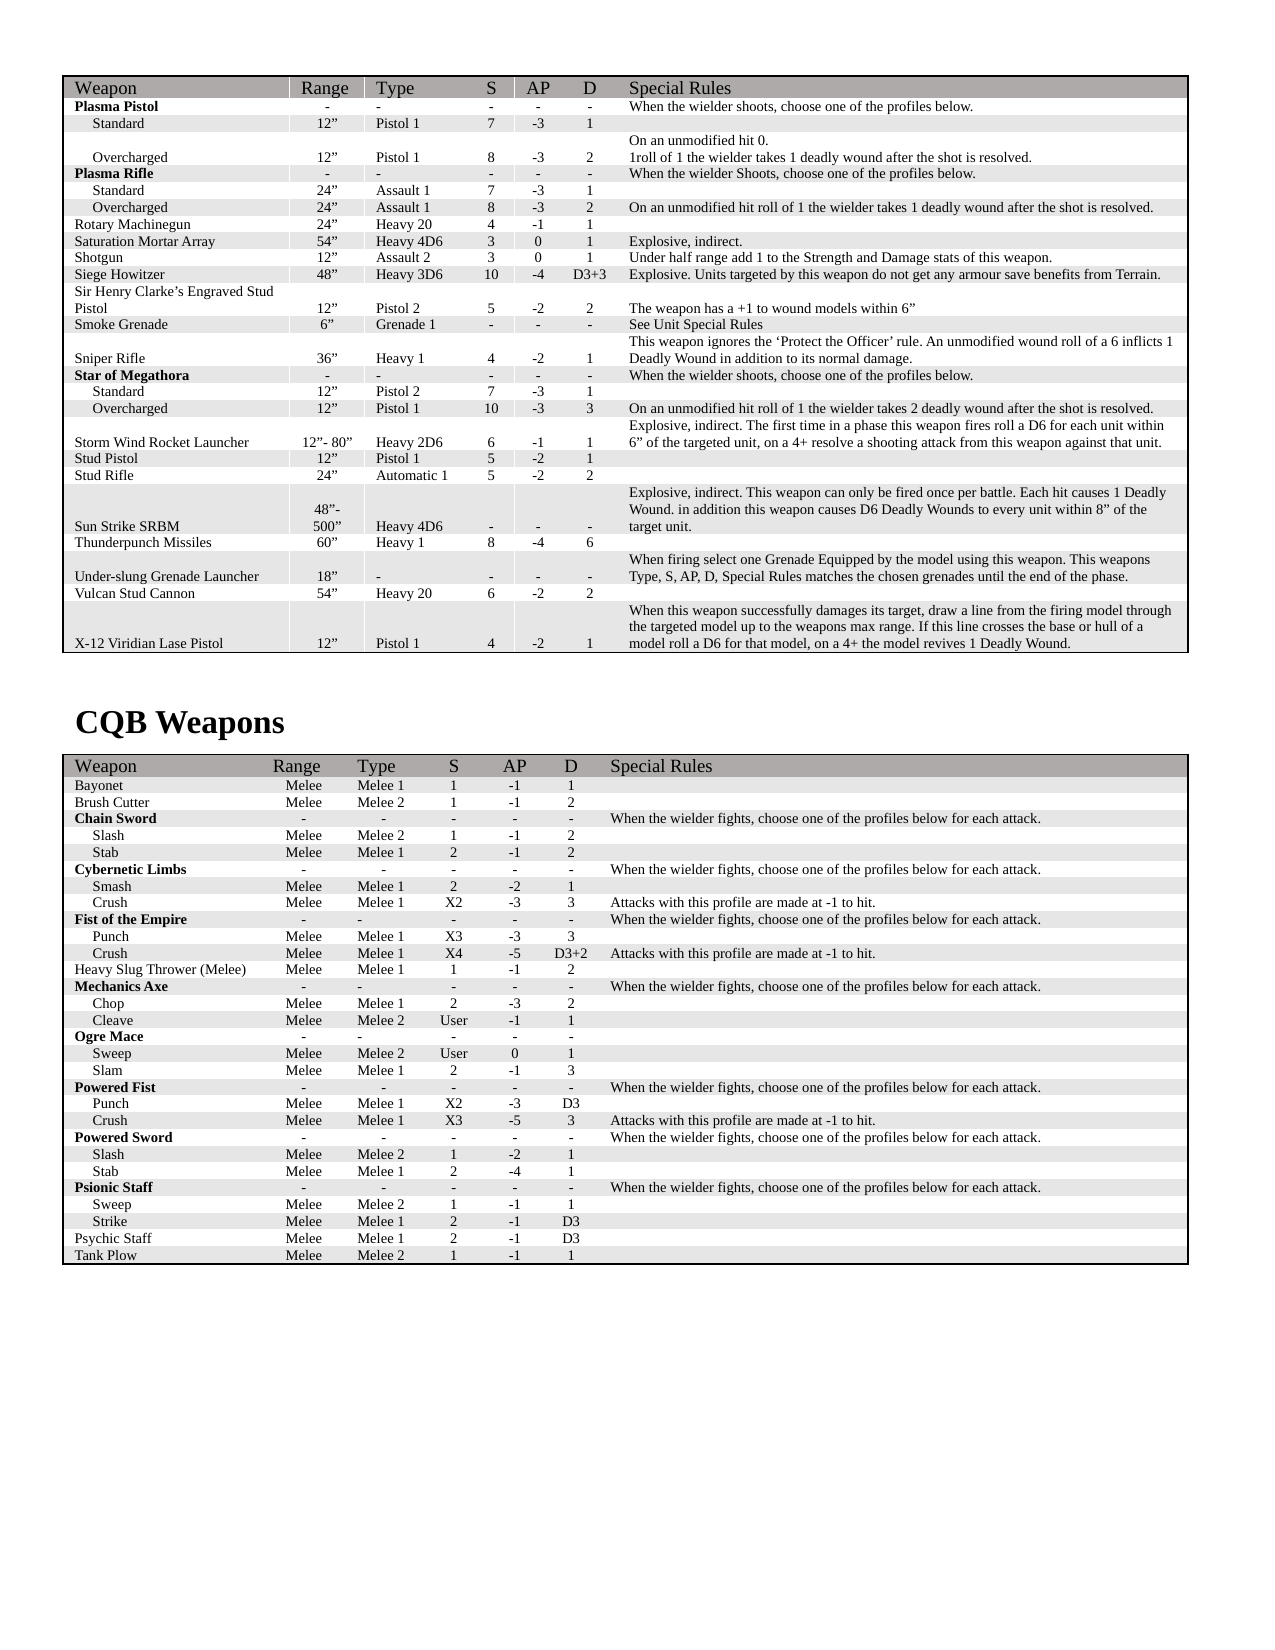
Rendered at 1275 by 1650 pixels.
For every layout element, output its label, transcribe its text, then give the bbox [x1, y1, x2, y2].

table_cell 3 [468, 249, 514, 266]
table_header Weapon [64, 77, 289, 98]
table_cell Grenade 1 [365, 316, 468, 333]
table_cell - [261, 1079, 346, 1095]
table_cell - [346, 911, 421, 928]
table_cell Under-slung Grenade Launcher [64, 551, 289, 584]
table_cell -2 [515, 283, 561, 316]
table_cell Heavy 2D6 [365, 417, 468, 450]
table_cell Storm Wind Rocket Launcher [64, 417, 289, 450]
table_cell Mechanics Axe [64, 978, 261, 995]
table_cell 24” [290, 199, 364, 216]
table_cell When the wielder fights, choose one of the profiles below for each attack. [599, 810, 1187, 827]
table_cell Pistol 1 [365, 115, 468, 132]
table_cell - [543, 978, 599, 995]
table_cell 2 [561, 467, 618, 484]
table_cell 3 [543, 1062, 599, 1078]
table_cell Explosive, indirect. This weapon can only be fired once per battle. Each hit causes 1 Deadly Wound. in addition this weapon causes D6 Deadly Wounds to every unit within 8” of the target unit. [618, 484, 1187, 534]
table_cell D3 [543, 1230, 599, 1246]
table_cell 1 [421, 827, 486, 844]
table_cell 6 [468, 417, 514, 450]
table_header AP [486, 755, 543, 777]
table_cell - [421, 1079, 486, 1095]
table_cell 12” [290, 249, 364, 266]
table_cell 60” [290, 534, 364, 551]
table_cell - [543, 1129, 599, 1146]
table_cell Pistol 1 [365, 400, 468, 417]
table_cell [618, 383, 1187, 400]
table_cell -2 [515, 450, 561, 467]
table_cell Assault 2 [365, 249, 468, 266]
table_cell 0 [515, 249, 561, 266]
table_cell -1 [486, 794, 543, 810]
table_cell -1 [486, 1246, 543, 1263]
table_cell -3 [515, 383, 561, 400]
table_cell - [346, 861, 421, 877]
table_cell Sweep [64, 1196, 261, 1213]
table_cell Melee 1 [346, 1095, 421, 1112]
table_cell [599, 1095, 1187, 1112]
table_cell -4 [486, 1163, 543, 1179]
table_cell -1 [486, 1196, 543, 1213]
table_cell - [486, 1179, 543, 1196]
table_cell 12” [290, 400, 364, 417]
table_cell - [290, 98, 364, 115]
table_cell Explosive, indirect. [618, 232, 1187, 249]
table_cell Melee 1 [346, 877, 421, 894]
table_cell Slash [64, 1146, 261, 1162]
table_cell Star of Megathora [64, 366, 289, 383]
table_cell 1 [421, 777, 486, 793]
table_cell 2 [561, 199, 618, 216]
table_cell Melee 2 [346, 1146, 421, 1162]
table_header AP [515, 77, 561, 98]
table_cell - [421, 911, 486, 928]
table_cell Attacks with this profile are made at -1 to hit. [599, 944, 1187, 961]
table_cell Melee 2 [346, 1196, 421, 1213]
table_cell - [486, 978, 543, 995]
table_cell - [261, 810, 346, 827]
table_header D [561, 77, 618, 98]
table_cell -2 [486, 877, 543, 894]
table_cell 1 [561, 216, 618, 232]
table_cell 1 [421, 1246, 486, 1263]
table_cell 3 [468, 232, 514, 249]
table_cell 1 [561, 115, 618, 132]
table_cell When the wielder Shoots, choose one of the profiles below. [618, 165, 1187, 182]
table_cell Melee 2 [346, 1045, 421, 1062]
table_cell 5 [468, 283, 514, 316]
table_cell 1 [543, 1011, 599, 1028]
table_cell Under half range add 1 to the Strength and Damage stats of this weapon. [618, 249, 1187, 266]
table_cell [599, 1246, 1187, 1263]
table_cell When the wielder fights, choose one of the profiles below for each attack. [599, 861, 1187, 877]
table_cell 1 [543, 1146, 599, 1162]
table_cell - [421, 810, 486, 827]
table_cell [618, 534, 1187, 551]
table_cell Heavy 20 [365, 585, 468, 601]
table_cell Bayonet [64, 777, 261, 793]
table_cell - [346, 810, 421, 827]
table_cell - [468, 98, 514, 115]
table_cell Melee 1 [346, 995, 421, 1011]
table_cell Heavy 4D6 [365, 484, 468, 534]
table_cell Melee 1 [346, 1062, 421, 1078]
table_cell Pistol 1 [365, 601, 468, 652]
table_cell 1 [421, 794, 486, 810]
table_cell Melee 1 [346, 1213, 421, 1229]
table_cell 6 [561, 534, 618, 551]
table_cell - [365, 551, 468, 584]
table_cell - [515, 98, 561, 115]
table_header S [468, 77, 514, 98]
table_cell Brush Cutter [64, 794, 261, 810]
table_cell Melee 2 [346, 794, 421, 810]
table_cell Shotgun [64, 249, 289, 266]
table_cell Smoke Grenade [64, 316, 289, 333]
table_cell -3 [486, 995, 543, 1011]
table_cell - [543, 810, 599, 827]
table_cell 3 [543, 928, 599, 944]
table_cell Melee [261, 794, 346, 810]
table_cell 1 [543, 1163, 599, 1179]
table_cell 2 [421, 1230, 486, 1246]
table_cell 6” [290, 316, 364, 333]
table_cell The weapon has a +1 to wound models within 6” [618, 283, 1187, 316]
table_cell 12” [290, 601, 364, 652]
table_cell Chop [64, 995, 261, 1011]
table_cell 7 [468, 383, 514, 400]
table_cell When the wielder fights, choose one of the profiles below for each attack. [599, 1179, 1187, 1196]
table_cell [618, 182, 1187, 199]
table_cell - [543, 911, 599, 928]
table_cell Sir Henry Clarke’s Engraved Stud Pistol [64, 283, 289, 316]
table_cell 10 [468, 266, 514, 283]
table_cell 1 [561, 601, 618, 652]
table_cell 10 [468, 400, 514, 417]
table_cell 12” [290, 450, 364, 467]
table_cell 2 [543, 794, 599, 810]
table_cell Cleave [64, 1011, 261, 1028]
table_cell - [261, 978, 346, 995]
table_cell [599, 1146, 1187, 1162]
table_cell 1 [561, 182, 618, 199]
table_cell - [486, 911, 543, 928]
table_cell 4 [468, 216, 514, 232]
table_cell Psionic Staff [64, 1179, 261, 1196]
table_cell -1 [515, 417, 561, 450]
table_cell Pistol 1 [365, 450, 468, 467]
table_cell - [543, 1028, 599, 1045]
table_cell Slash [64, 827, 261, 844]
table_cell [599, 877, 1187, 894]
table_cell Stab [64, 844, 261, 861]
table_cell -1 [486, 1213, 543, 1229]
table_cell Overcharged [64, 199, 289, 216]
table_cell 24” [290, 182, 364, 199]
table_cell 2 [421, 1213, 486, 1229]
table_cell Saturation Mortar Array [64, 232, 289, 249]
table_cell 1 [421, 961, 486, 978]
table_cell 7 [468, 115, 514, 132]
table_cell - [515, 551, 561, 584]
table_cell [618, 450, 1187, 467]
table_header Range [261, 755, 346, 777]
table_cell Plasma Pistol [64, 98, 289, 115]
table_cell -3 [486, 1095, 543, 1112]
table_cell Melee 2 [346, 1011, 421, 1028]
table_cell [599, 777, 1187, 793]
table_cell - [468, 316, 514, 333]
table_cell -5 [486, 944, 543, 961]
table_cell 12” [290, 132, 364, 165]
table_header Special Rules [599, 755, 1187, 777]
table_cell Melee 1 [346, 1112, 421, 1129]
table_cell Standard [64, 115, 289, 132]
table_cell Crush [64, 894, 261, 911]
table_cell -3 [515, 132, 561, 165]
table_cell Automatic 1 [365, 467, 468, 484]
table_cell Melee [261, 1163, 346, 1179]
table_cell 2 [421, 844, 486, 861]
table_cell - [515, 366, 561, 383]
table_cell X2 [421, 894, 486, 911]
table_cell 7 [468, 182, 514, 199]
table_cell Melee 1 [346, 944, 421, 961]
table_cell - [421, 1129, 486, 1146]
table_cell 2 [543, 827, 599, 844]
table_cell Siege Howitzer [64, 266, 289, 283]
table_cell Melee 1 [346, 844, 421, 861]
table_cell 5 [468, 450, 514, 467]
table_cell Cybernetic Limbs [64, 861, 261, 877]
table_cell Standard [64, 383, 289, 400]
table_cell -1 [486, 827, 543, 844]
table_cell - [421, 861, 486, 877]
table_cell 4 [468, 601, 514, 652]
table_cell 5 [468, 467, 514, 484]
table_cell -2 [515, 467, 561, 484]
table_cell 2 [421, 877, 486, 894]
table_cell 1 [561, 249, 618, 266]
table_cell 48” [290, 266, 364, 283]
table_cell -3 [486, 928, 543, 944]
table_cell 1 [561, 333, 618, 366]
table_cell - [543, 1179, 599, 1196]
table_cell Thunderpunch Missiles [64, 534, 289, 551]
table_cell On an unmodified hit roll of 1 the wielder takes 1 deadly wound after the shot is resolved. [618, 199, 1187, 216]
table_cell Heavy 20 [365, 216, 468, 232]
table_cell 18” [290, 551, 364, 584]
table_cell - [421, 978, 486, 995]
table_cell - [543, 1079, 599, 1095]
table_cell Melee [261, 777, 346, 793]
table_cell - [261, 1028, 346, 1045]
table_cell Melee [261, 928, 346, 944]
table_cell Melee [261, 1011, 346, 1028]
table_header D [543, 755, 599, 777]
table_cell 48”-500” [290, 484, 364, 534]
table_cell Rotary Machinegun [64, 216, 289, 232]
table_header Weapon [64, 755, 261, 777]
table_cell Melee [261, 1213, 346, 1229]
table_cell 0 [486, 1045, 543, 1062]
table_cell Sun Strike SRBM [64, 484, 289, 534]
table_cell Ogre Mace [64, 1028, 261, 1045]
table_cell 1 [561, 383, 618, 400]
table_cell 3 [543, 894, 599, 911]
table_cell Melee [261, 877, 346, 894]
table_cell Melee 1 [346, 928, 421, 944]
table_cell 2 [543, 844, 599, 861]
table_cell - [486, 810, 543, 827]
table_cell -2 [515, 601, 561, 652]
table_cell - [346, 1028, 421, 1045]
table_cell - [515, 165, 561, 182]
table_cell Melee [261, 944, 346, 961]
table_cell Melee [261, 961, 346, 978]
table_cell When this weapon successfully damages its target, draw a line from the firing model through the targeted model up to the weapons max range. If this line crosses the base or hull of a model roll a D6 for that model, on a 4+ the model revives 1 Deadly Wound. [618, 601, 1187, 652]
table_cell Vulcan Stud Cannon [64, 585, 289, 601]
table_cell 2 [421, 1062, 486, 1078]
table_cell -1 [515, 216, 561, 232]
table_cell [599, 1163, 1187, 1179]
table_cell -1 [486, 961, 543, 978]
table_cell - [346, 1129, 421, 1146]
table_cell - [365, 366, 468, 383]
table_cell -4 [515, 534, 561, 551]
table_cell Standard [64, 182, 289, 199]
table_cell Slam [64, 1062, 261, 1078]
table_cell 1 [543, 877, 599, 894]
table_cell Melee [261, 1196, 346, 1213]
table_cell Explosive. Units targeted by this weapon do not get any armour save benefits from Terrain. [618, 266, 1187, 283]
table_cell X2 [421, 1095, 486, 1112]
table_cell Melee [261, 1112, 346, 1129]
table_cell When the wielder fights, choose one of the profiles below for each attack. [599, 1129, 1187, 1146]
table_cell Melee 1 [346, 1163, 421, 1179]
table_cell When firing select one Grenade Equipped by the model using this weapon. This weapons Type, S, AP, D, Special Rules matches the chosen grenades until the end of the phase. [618, 551, 1187, 584]
table_cell -1 [486, 1062, 543, 1078]
table_cell - [290, 366, 364, 383]
table_cell - [261, 861, 346, 877]
table_cell 2 [543, 995, 599, 1011]
table_cell [618, 115, 1187, 132]
table_cell Melee [261, 827, 346, 844]
table_cell -4 [515, 266, 561, 283]
table_cell 1 [561, 450, 618, 467]
table_cell When the wielder shoots, choose one of the profiles below. [618, 366, 1187, 383]
table_cell - [486, 1129, 543, 1146]
table_cell 1 [421, 1146, 486, 1162]
table_cell [599, 928, 1187, 944]
table_cell -3 [486, 894, 543, 911]
table_cell - [486, 861, 543, 877]
table_cell Plasma Rifle [64, 165, 289, 182]
table_cell 36” [290, 333, 364, 366]
table_cell Stud Pistol [64, 450, 289, 467]
table_cell Melee 1 [346, 777, 421, 793]
table_cell - [421, 1179, 486, 1196]
table_cell Melee [261, 995, 346, 1011]
table_cell 24” [290, 467, 364, 484]
table_cell - [468, 484, 514, 534]
table_cell D3+3 [561, 266, 618, 283]
table_cell -1 [486, 844, 543, 861]
table_cell X4 [421, 944, 486, 961]
table_cell Sniper Rifle [64, 333, 289, 366]
table_cell 1 [421, 1196, 486, 1213]
table_cell - [290, 165, 364, 182]
table_cell Stab [64, 1163, 261, 1179]
table_cell Tank Plow [64, 1246, 261, 1263]
table_cell 6 [468, 585, 514, 601]
table_cell [599, 1230, 1187, 1246]
table_cell 4 [468, 333, 514, 366]
table_cell See Unit Special Rules [618, 316, 1187, 333]
table_cell [599, 794, 1187, 810]
table_cell 12” [290, 115, 364, 132]
table_cell Heavy 1 [365, 333, 468, 366]
table_cell [599, 844, 1187, 861]
table_header Range [290, 77, 364, 98]
table_cell - [468, 165, 514, 182]
table_cell - [561, 551, 618, 584]
table_cell 8 [468, 199, 514, 216]
table_cell User [421, 1045, 486, 1062]
table_cell 8 [468, 534, 514, 551]
table_cell - [261, 1129, 346, 1146]
table_cell -5 [486, 1112, 543, 1129]
table_cell - [561, 484, 618, 534]
table_cell - [515, 316, 561, 333]
table_cell Crush [64, 944, 261, 961]
table_cell Strike [64, 1213, 261, 1229]
table_cell Stud Rifle [64, 467, 289, 484]
table_cell - [468, 551, 514, 584]
table_cell Assault 1 [365, 182, 468, 199]
table_cell Sweep [64, 1045, 261, 1062]
table_cell X-12 Viridian Lase Pistol [64, 601, 289, 652]
table_cell Fist of the Empire [64, 911, 261, 928]
table_cell 1 [543, 1196, 599, 1213]
table_cell 3 [561, 400, 618, 417]
table_cell Smash [64, 877, 261, 894]
table_cell [599, 827, 1187, 844]
table_cell 2 [561, 283, 618, 316]
table_cell Punch [64, 928, 261, 944]
table_cell 1 [543, 1246, 599, 1263]
table_cell X3 [421, 928, 486, 944]
table_cell This weapon ignores the ‘Protect the Officer’ rule. An unmodified wound roll of a 6 inflicts 1 Deadly Wound in addition to its normal damage. [618, 333, 1187, 366]
table_cell 2 [543, 961, 599, 978]
table_cell 2 [561, 585, 618, 601]
table_cell On an unmodified hit roll of 1 the wielder takes 2 deadly wound after the shot is resolved. [618, 400, 1187, 417]
table_cell 12”- 80” [290, 417, 364, 450]
table_cell - [561, 165, 618, 182]
table_cell Melee [261, 1095, 346, 1112]
subtitle CQB Weapons [75, 703, 1200, 741]
table_header Type [365, 77, 468, 98]
table_cell -1 [486, 1230, 543, 1246]
table_cell [599, 1062, 1187, 1078]
table_cell Punch [64, 1095, 261, 1112]
table_cell When the wielder fights, choose one of the profiles below for each attack. [599, 911, 1187, 928]
table_cell When the wielder fights, choose one of the profiles below for each attack. [599, 1079, 1187, 1095]
table_cell 1 [561, 232, 618, 249]
table_cell 2 [561, 132, 618, 165]
table_header Type [346, 755, 421, 777]
table_cell Melee [261, 1062, 346, 1078]
table_cell 2 [421, 1163, 486, 1179]
table_cell Melee [261, 844, 346, 861]
table_cell Overcharged [64, 400, 289, 417]
table_cell Overcharged [64, 132, 289, 165]
table_cell D3 [543, 1213, 599, 1229]
table_cell [599, 1011, 1187, 1028]
table_cell - [365, 98, 468, 115]
table_cell -2 [515, 585, 561, 601]
table_cell -2 [486, 1146, 543, 1162]
table_cell Powered Sword [64, 1129, 261, 1146]
table_cell 12” [290, 283, 364, 316]
table_header S [421, 755, 486, 777]
table_cell Heavy 1 [365, 534, 468, 551]
table_cell Heavy Slug Thrower (Melee) [64, 961, 261, 978]
table_cell - [561, 316, 618, 333]
table_cell Melee 1 [346, 894, 421, 911]
table_cell Melee [261, 894, 346, 911]
table_cell -1 [486, 777, 543, 793]
table_cell Melee [261, 1246, 346, 1263]
table_cell - [561, 366, 618, 383]
table_cell -2 [515, 333, 561, 366]
table_cell Melee 2 [346, 827, 421, 844]
table_cell Pistol 2 [365, 283, 468, 316]
table_cell - [543, 861, 599, 877]
table_cell D3 [543, 1095, 599, 1112]
table_cell 54” [290, 585, 364, 601]
table_header Special Rules [618, 77, 1187, 98]
table_cell 3 [543, 1112, 599, 1129]
table_cell Heavy 3D6 [365, 266, 468, 283]
table_cell Pistol 1 [365, 132, 468, 165]
table_cell On an unmodified hit 0. 1roll of 1 the wielder takes 1 deadly wound after the shot is resolved. [618, 132, 1187, 165]
table_cell Melee [261, 1230, 346, 1246]
table_cell [599, 1196, 1187, 1213]
table_cell Heavy 4D6 [365, 232, 468, 249]
table_cell Melee [261, 1045, 346, 1062]
table_cell -3 [515, 115, 561, 132]
table_cell Psychic Staff [64, 1230, 261, 1246]
table_cell User [421, 1011, 486, 1028]
table_cell 1 [543, 777, 599, 793]
table_cell When the wielder fights, choose one of the profiles below for each attack. [599, 978, 1187, 995]
table_cell When the wielder shoots, choose one of the profiles below. [618, 98, 1187, 115]
table_cell D3+2 [543, 944, 599, 961]
table_cell Melee 1 [346, 961, 421, 978]
table_cell [599, 1028, 1187, 1045]
table_cell [599, 995, 1187, 1011]
table_cell 24” [290, 216, 364, 232]
table_cell Powered Fist [64, 1079, 261, 1095]
table_cell - [261, 1179, 346, 1196]
table_cell - [486, 1028, 543, 1045]
table_cell - [468, 366, 514, 383]
table_cell [599, 1213, 1187, 1229]
table_cell - [365, 165, 468, 182]
table_cell Crush [64, 1112, 261, 1129]
table_cell - [346, 978, 421, 995]
table_cell Explosive, indirect. The first time in a phase this weapon fires roll a D6 for each unit within 6” of the targeted unit, on a 4+ resolve a shooting attack from this weapon against that unit. [618, 417, 1187, 450]
table_cell 8 [468, 132, 514, 165]
table_cell - [515, 484, 561, 534]
table_cell Chain Sword [64, 810, 261, 827]
table_cell - [261, 911, 346, 928]
table_cell [618, 216, 1187, 232]
table_cell -3 [515, 199, 561, 216]
table_cell [618, 467, 1187, 484]
table_cell - [561, 98, 618, 115]
table_cell - [346, 1179, 421, 1196]
table_cell - [421, 1028, 486, 1045]
table_cell Assault 1 [365, 199, 468, 216]
table_cell 12” [290, 383, 364, 400]
table_cell Melee 2 [346, 1246, 421, 1263]
table_cell 0 [515, 232, 561, 249]
table_cell Melee [261, 1146, 346, 1162]
table_cell 1 [561, 417, 618, 450]
table_cell [618, 585, 1187, 601]
table_cell 54” [290, 232, 364, 249]
table_cell [599, 1045, 1187, 1062]
table_cell Attacks with this profile are made at -1 to hit. [599, 1112, 1187, 1129]
table_cell -1 [486, 1011, 543, 1028]
table_cell X3 [421, 1112, 486, 1129]
table_cell - [346, 1079, 421, 1095]
table_cell -3 [515, 182, 561, 199]
table_cell Pistol 2 [365, 383, 468, 400]
table_cell Attacks with this profile are made at -1 to hit. [599, 894, 1187, 911]
table_cell 1 [543, 1045, 599, 1062]
table_cell [599, 961, 1187, 978]
table_cell - [486, 1079, 543, 1095]
table_cell -3 [515, 400, 561, 417]
table_cell Melee 1 [346, 1230, 421, 1246]
table_cell 2 [421, 995, 486, 1011]
